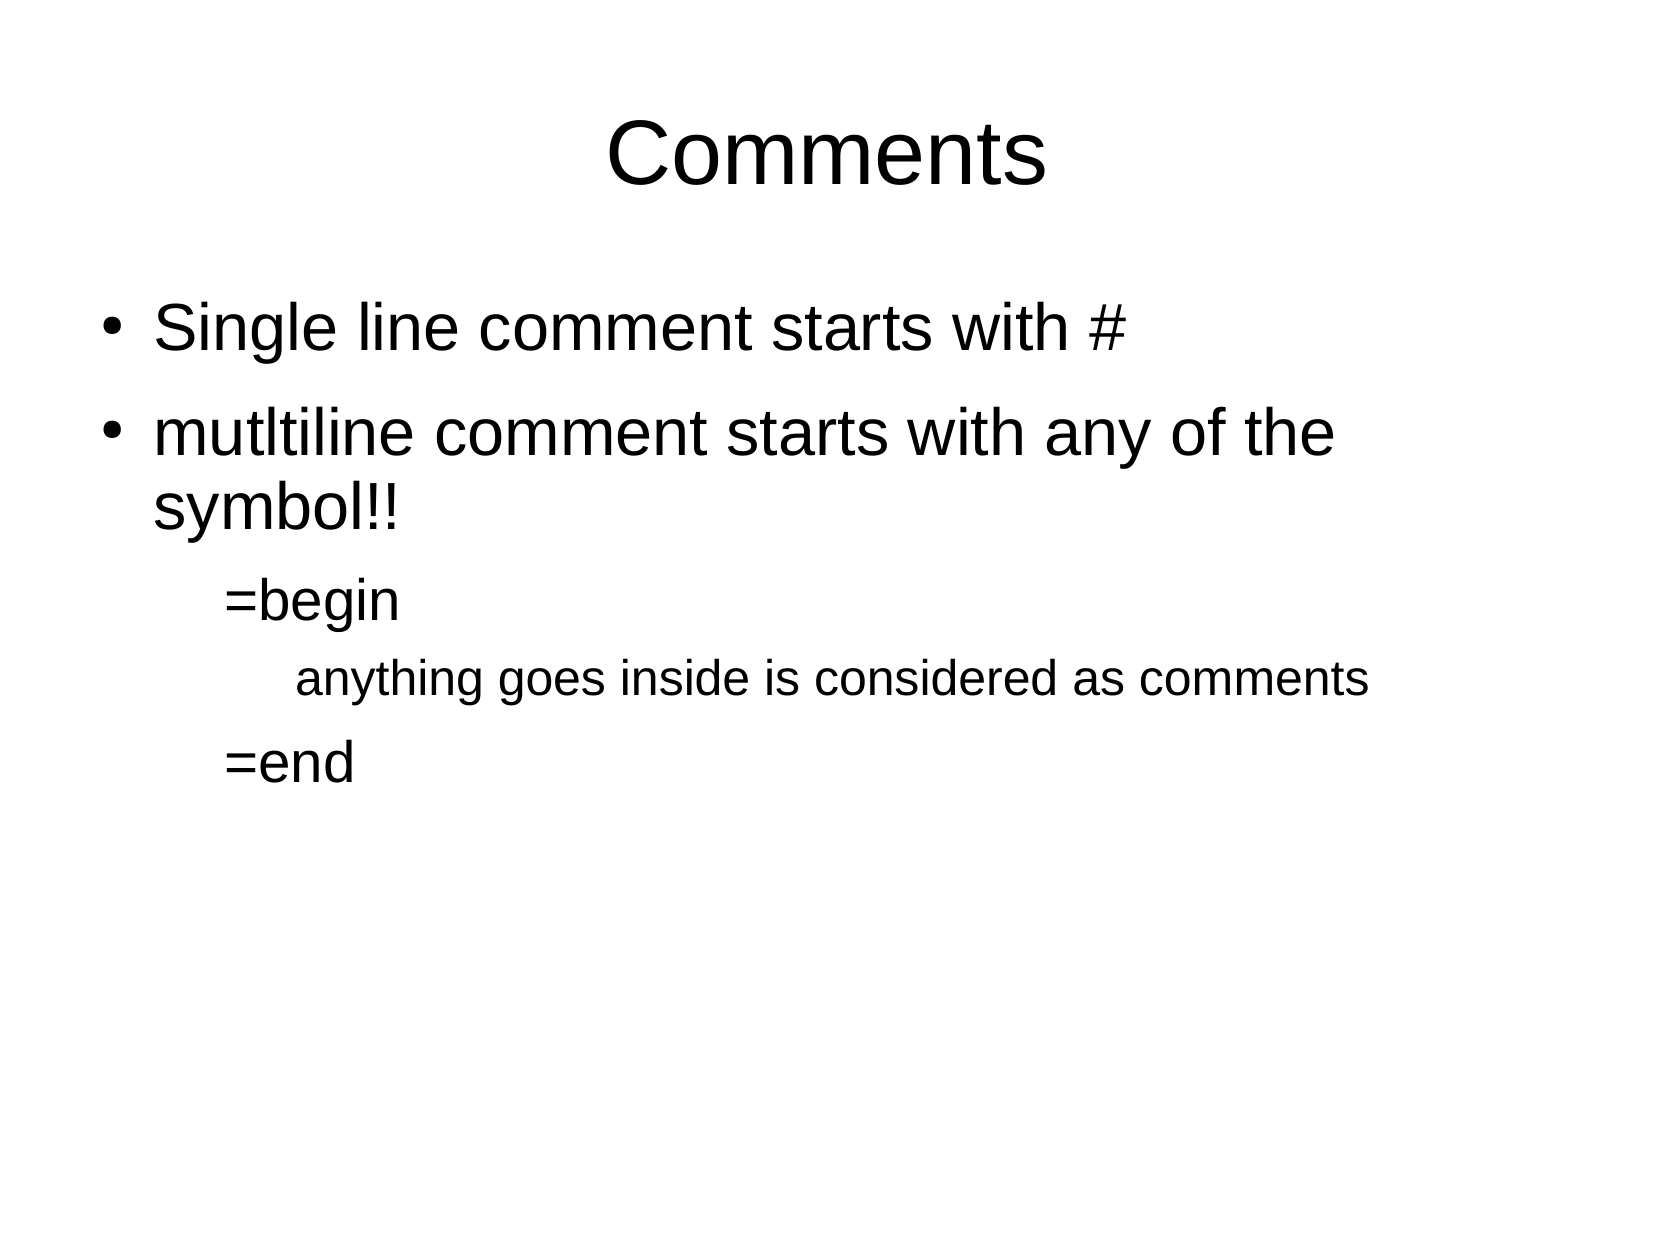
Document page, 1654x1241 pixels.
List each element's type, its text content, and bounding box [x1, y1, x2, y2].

title Comments [82, 49, 1571, 257]
list Single line comment starts with # mutltiline comment starts with any of the symbol!! =begin anything goes inside is considered as comments =end [82, 290, 1571, 1010]
